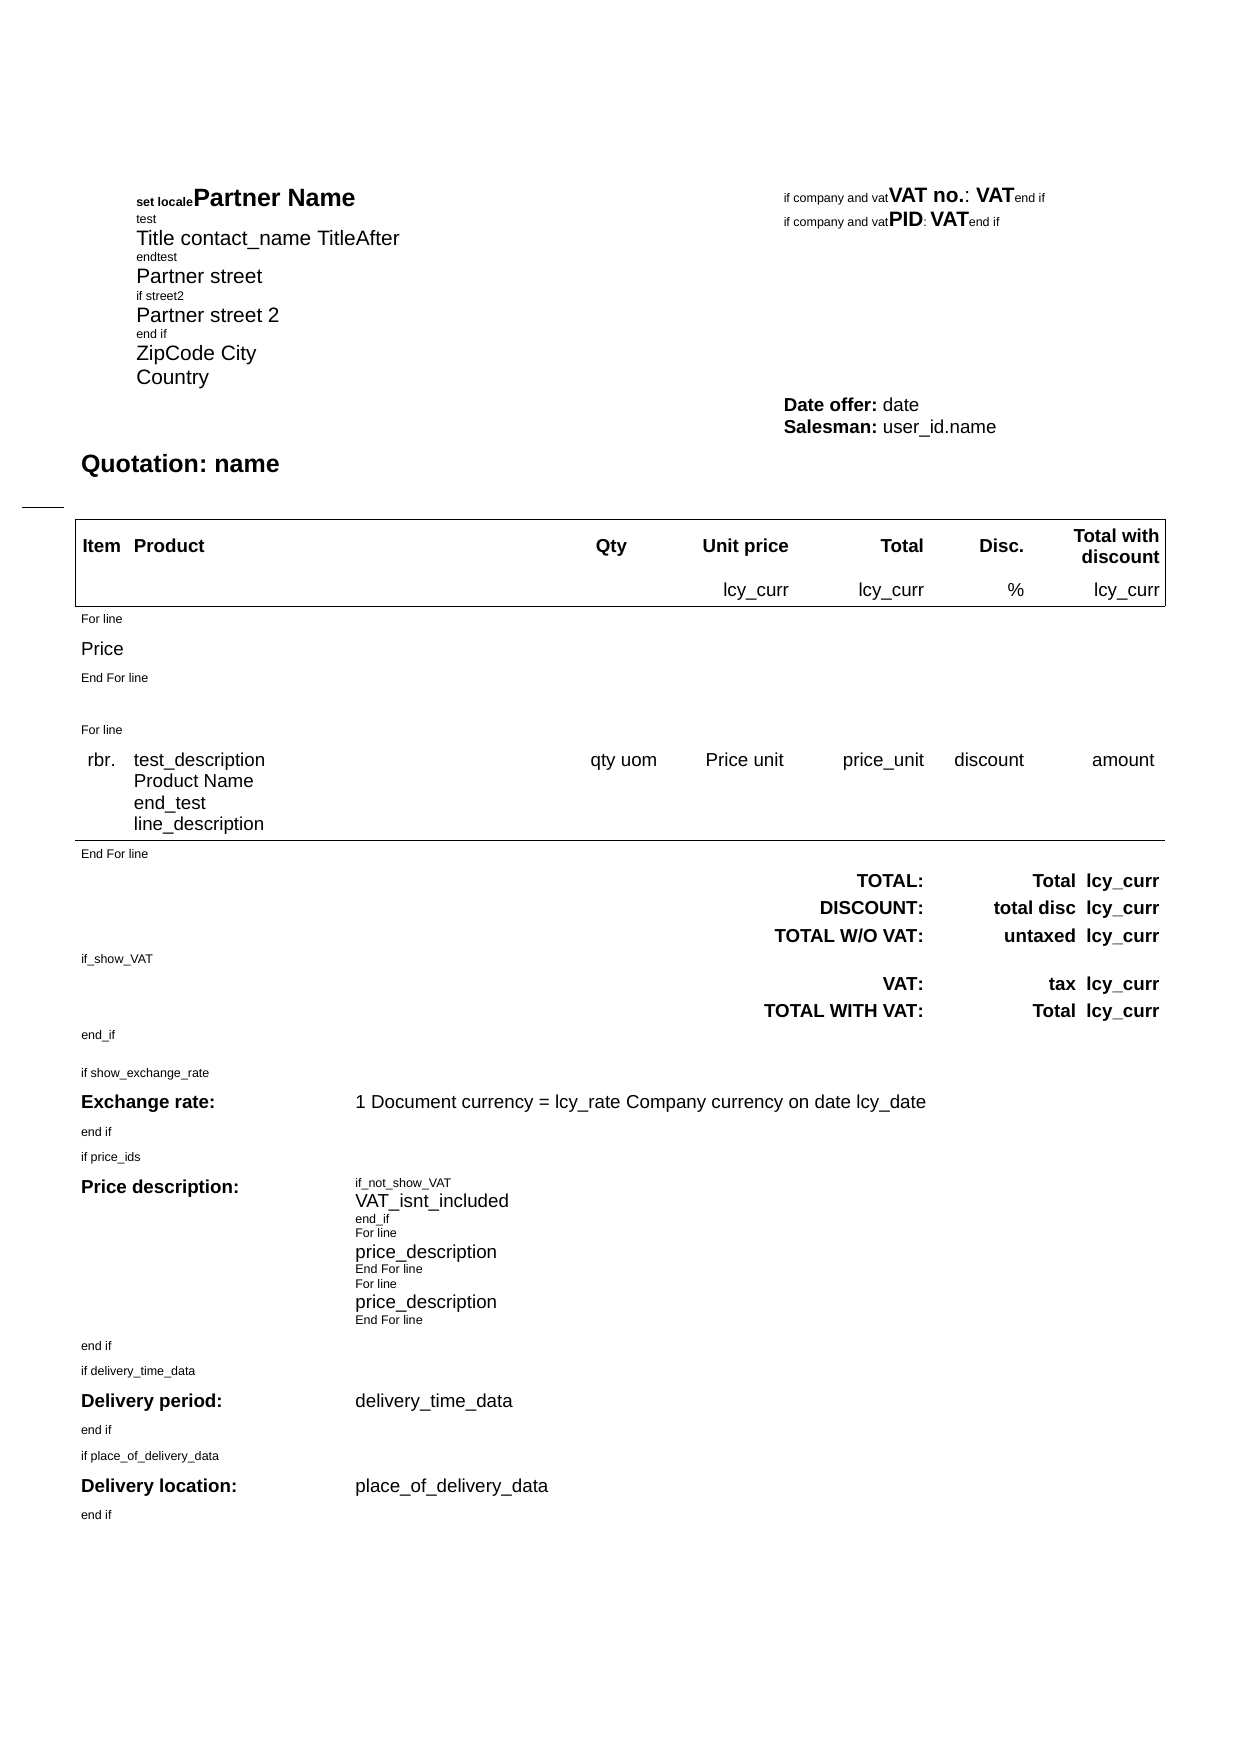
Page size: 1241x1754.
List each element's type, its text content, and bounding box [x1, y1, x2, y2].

table_cell For line [75, 607, 1165, 632]
table_cell Exchange rate: [75, 1085, 349, 1118]
table_header if show_exchange_rate [75, 1060, 1165, 1085]
table_cell if_not_show_VAT VAT_isnt_included end_if For line price_description End For line For line price_description End For line [350, 1170, 1165, 1332]
table_header Item [76, 520, 128, 573]
table_cell test_description Product Name end_test line_description [128, 743, 560, 840]
table_cell End For line [75, 665, 1165, 691]
table_cell end if [75, 1502, 1165, 1528]
table_cell rbr. [75, 743, 128, 840]
table_cell end if [75, 1417, 1165, 1443]
table_cell delivery_time_data [350, 1384, 1165, 1417]
table_cell if place_of_delivery_data [75, 1443, 1165, 1469]
table_cell Price description: [75, 1170, 349, 1332]
table_cell Price unit [663, 743, 794, 840]
table_header if company and vatVAT no.: VATend if if company and vatPID: VATend if [778, 177, 1162, 325]
table_header [75, 177, 130, 443]
table_cell amount [1030, 743, 1165, 840]
table_cell DISCOUNT: [75, 894, 929, 922]
table_header if delivery_time_data [75, 1358, 1165, 1384]
table_cell Price [75, 632, 1165, 665]
table_cell end if [75, 1333, 1165, 1358]
table_cell For line [75, 717, 1165, 743]
table_cell End For line [75, 841, 1165, 866]
table_header Total [795, 520, 929, 573]
table_header Unit price [663, 520, 794, 573]
table_cell [75, 483, 1165, 518]
table_header Disc. [930, 520, 1030, 573]
table_cell place_of_delivery_data [350, 1469, 1165, 1502]
table_cell Total lcy_curr [930, 997, 1165, 1025]
table_cell Date offer: date Salesman: user_id.name [778, 325, 1162, 443]
table_cell VAT: [75, 970, 929, 997]
table_header set localePartner Name test Title contact_name TitleAfter endtest Partner street if street2 Partner street 2 end if ZipCode City Country [130, 177, 778, 443]
table_cell end_if [75, 1025, 1165, 1045]
table_header Quotation: name [75, 443, 1165, 483]
table_cell TOTAL: [75, 866, 929, 894]
table_cell [76, 573, 128, 606]
table_cell Total lcy_curr [930, 866, 1165, 894]
table_header Qty [560, 520, 663, 573]
table_header Product [128, 520, 560, 573]
table_cell [128, 573, 560, 606]
table_cell qty uom [560, 743, 663, 840]
table_cell [75, 691, 1165, 717]
table_cell lcy_curr [795, 573, 929, 606]
table_cell % [930, 573, 1030, 606]
table_cell tax lcy_curr [930, 970, 1165, 997]
table_cell lcy_curr [663, 573, 794, 606]
table_cell [560, 573, 663, 606]
table_cell total disc lcy_curr [930, 894, 1165, 922]
table_cell TOTAL W/O VAT: [75, 922, 929, 949]
table_header Total with discount [1030, 520, 1165, 573]
table_cell Delivery location: [75, 1469, 349, 1502]
table_cell if price_ids [75, 1144, 1165, 1170]
table_cell discount [930, 743, 1030, 840]
table_cell TOTAL WITH VAT: [75, 997, 929, 1025]
table_cell untaxed lcy_curr [930, 922, 1165, 949]
table_cell end if [75, 1119, 1165, 1144]
table_cell price_unit [795, 743, 929, 840]
table_cell 1 Document currency = lcy_rate Company currency on date lcy_date [350, 1085, 1165, 1118]
table_cell if_show_VAT [75, 949, 1165, 969]
table_cell lcy_curr [1030, 573, 1165, 606]
table_cell Delivery period: [75, 1384, 349, 1417]
